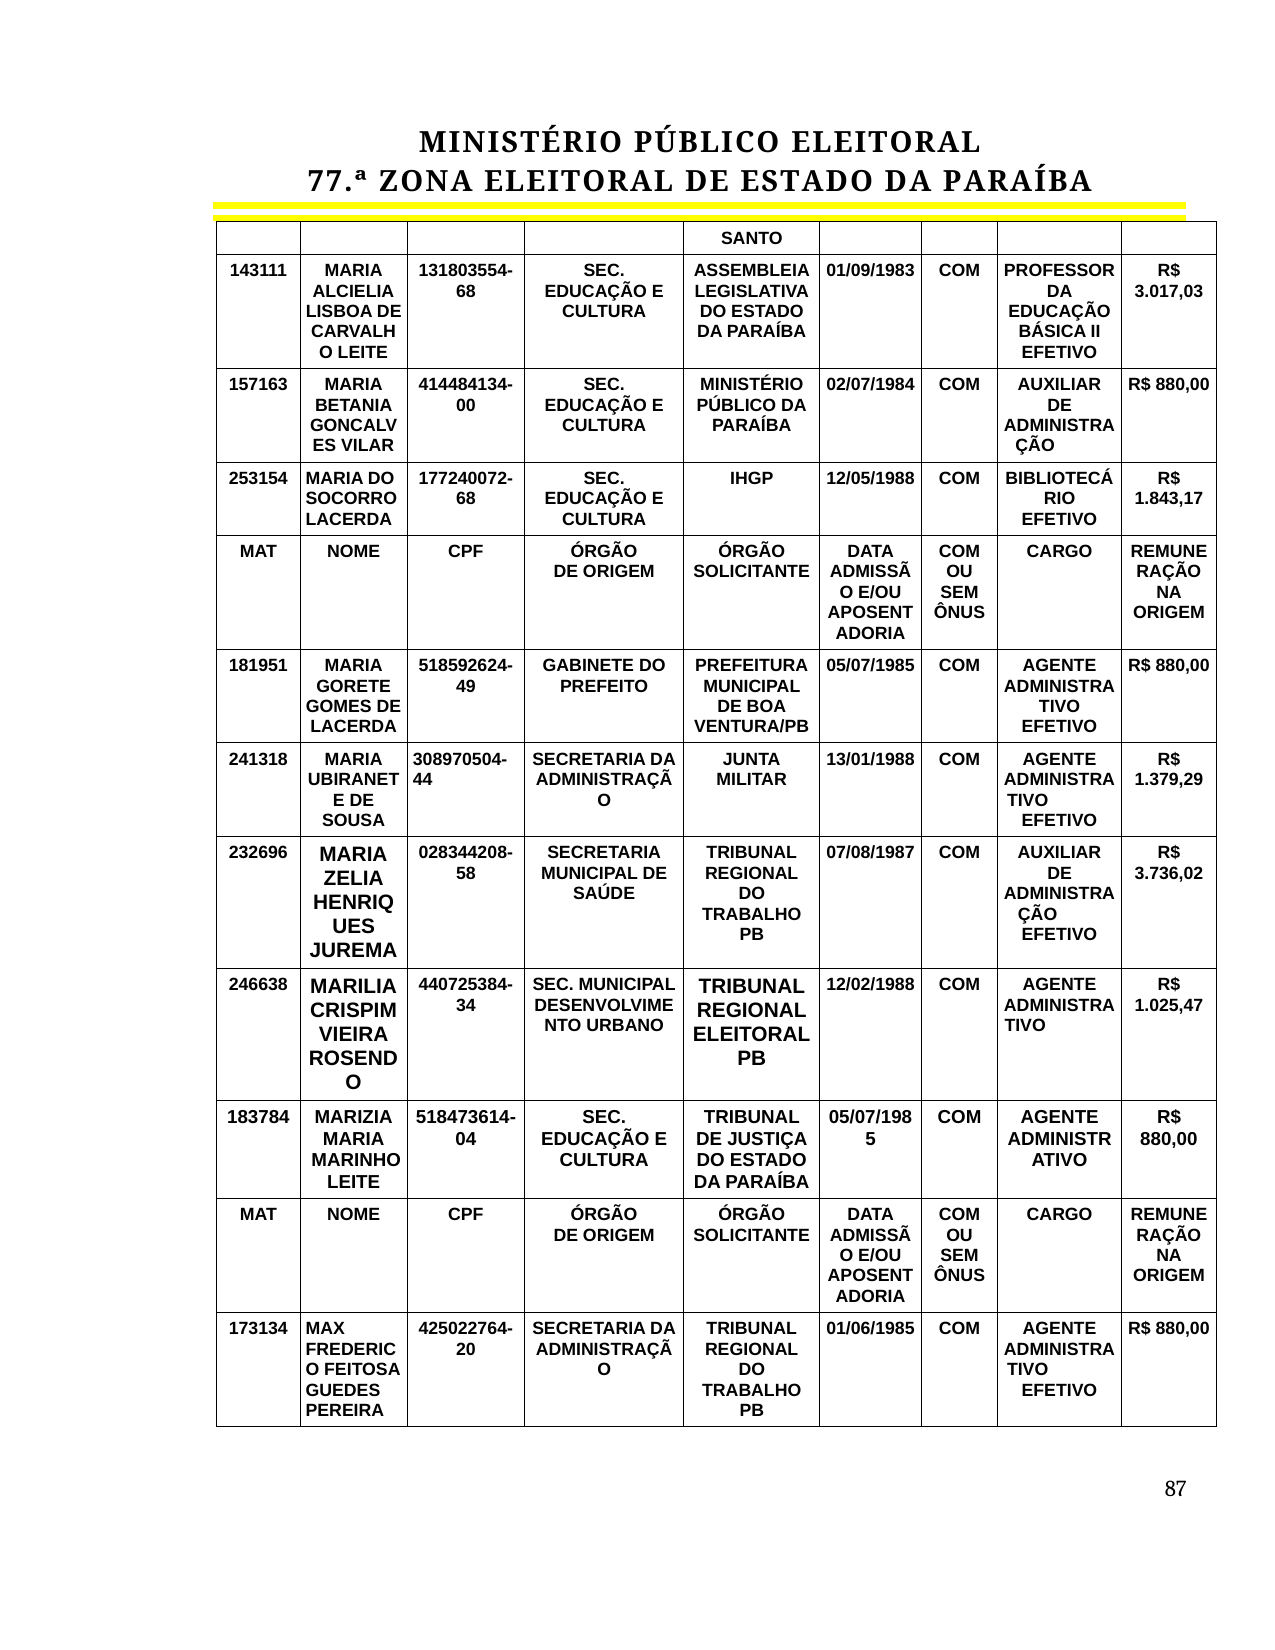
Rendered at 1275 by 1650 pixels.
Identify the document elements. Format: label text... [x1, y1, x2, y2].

table_cell SANTO [684, 222, 819, 254]
table_cell 01/06/1985 [820, 1313, 921, 1426]
table_cell R$ 880,00 [1122, 369, 1216, 461]
table_cell SEC. MUNICIPAL DESENVOLVIMENTO URBANO [525, 969, 683, 1099]
table_cell MARILIA CRISPIM VIEIRA ROSENDO [301, 969, 407, 1099]
table_cell 01/09/1983 [820, 255, 921, 368]
table_cell MAX FREDERICO FEITOSA GUEDES PEREIRA [301, 1313, 407, 1426]
table_cell COM [922, 255, 997, 368]
table_cell TRIBUNAL REGIONAL ELEITORAL PB [684, 969, 819, 1099]
table_cell MARIA UBIRANETE DE SOUSA [301, 743, 407, 836]
table_cell 157163 [217, 369, 300, 461]
table_cell MAT [217, 1199, 300, 1312]
table_cell CPF [408, 536, 524, 649]
table_cell R$ 880,00 [1122, 1313, 1216, 1426]
table_cell [1122, 222, 1216, 254]
table_cell 232696 [217, 837, 300, 968]
table_cell BIBLIOTECÁRIO EFETIVO [998, 463, 1121, 534]
table_cell TRIBUNAL REGIONAL DO TRABALHO PB [684, 837, 819, 968]
table_cell NOME [301, 536, 407, 649]
table_cell MARIZIA MARIA MARINHO LEITE [301, 1101, 407, 1198]
table_cell [820, 222, 921, 254]
table_cell 425022764-20 [408, 1313, 524, 1426]
table_cell 028344208-58 [408, 837, 524, 968]
table_cell 177240072-68 [408, 463, 524, 534]
table_cell [408, 222, 524, 254]
table_cell COM OU SEM ÔNUS [922, 536, 997, 649]
table_cell AUXILIAR DE ADMINISTRAÇÃO EFETIVO [998, 837, 1121, 968]
table_cell GABINETE DO PREFEITO [525, 650, 683, 742]
table_cell REMUNERAÇÃO NA ORIGEM [1122, 536, 1216, 649]
table_cell 414484134-00 [408, 369, 524, 461]
table_cell R$ 880,00 [1122, 1101, 1216, 1198]
table_cell 173134 [217, 1313, 300, 1426]
table_cell CARGO [998, 536, 1121, 649]
table_cell 518592624-49 [408, 650, 524, 742]
table_cell 518473614-04 [408, 1101, 524, 1198]
table_cell TRIBUNAL DE JUSTIÇA DO ESTADO DA PARAÍBA [684, 1101, 819, 1198]
table_cell [301, 222, 407, 254]
table_cell [922, 222, 997, 254]
table_cell AUXILIAR DE ADMINISTRAÇÃO [998, 369, 1121, 461]
table_cell JUNTA MILITAR [684, 743, 819, 836]
table_cell R$ 3.736,02 [1122, 837, 1216, 968]
table_cell MINISTÉRIO PÚBLICO DA PARAÍBA [684, 369, 819, 461]
table_cell 02/07/1984 [820, 369, 921, 461]
table_cell MAT [217, 536, 300, 649]
table_cell AGENTE ADMINISTRATIVO [998, 969, 1121, 1099]
table_cell 253154 [217, 463, 300, 534]
table_cell 12/02/1988 [820, 969, 921, 1099]
table_cell [217, 222, 300, 254]
table_cell COM OU SEM ÔNUS [922, 1199, 997, 1312]
table_cell 183784 [217, 1101, 300, 1198]
table_cell ÓRGÃO DE ORIGEM [525, 1199, 683, 1312]
table_cell R$ 1.843,17 [1122, 463, 1216, 534]
table_cell MARIA GORETE GOMES DE LACERDA [301, 650, 407, 742]
table_cell COM [922, 969, 997, 1099]
table_cell ASSEMBLEIA LEGISLATIVA DO ESTADO DA PARAÍBA [684, 255, 819, 368]
table_cell AGENTE ADMINISTRATIVO EFETIVO [998, 743, 1121, 836]
table_cell MARIA ZELIA HENRIQUES JUREMA [301, 837, 407, 968]
table_cell 13/01/1988 [820, 743, 921, 836]
table_cell COM [922, 1313, 997, 1426]
table_cell MARIA DO SOCORRO LACERDA [301, 463, 407, 534]
table_cell 143111 [217, 255, 300, 368]
table_cell 12/05/1988 [820, 463, 921, 534]
table_cell ÓRGÃO DE ORIGEM [525, 536, 683, 649]
table_cell COM [922, 369, 997, 461]
table_cell SEC. EDUCAÇÃO E CULTURA [525, 369, 683, 461]
table_cell [525, 222, 683, 254]
table_cell ÓRGÃO SOLICITANTE [684, 1199, 819, 1312]
table_cell NOME [301, 1199, 407, 1312]
table_cell COM [922, 650, 997, 742]
table_cell 241318 [217, 743, 300, 836]
table_cell DATA ADMISSÃO E/OU APOSENTADORIA [820, 536, 921, 649]
table_cell TRIBUNAL REGIONAL DO TRABALHO PB [684, 1313, 819, 1426]
table_cell AGENTE ADMINISTRATIVO EFETIVO [998, 650, 1121, 742]
table_cell DATA ADMISSÃO E/OU APOSENTADORIA [820, 1199, 921, 1312]
table_cell 05/07/1985 [820, 650, 921, 742]
table_cell SEC. EDUCAÇÃO E CULTURA [525, 463, 683, 534]
table_cell 246638 [217, 969, 300, 1099]
table_cell MARIA ALCIELIA LISBOA DE CARVALHO LEITE [301, 255, 407, 368]
table_cell 181951 [217, 650, 300, 742]
table_cell REMUNERAÇÃO NA ORIGEM [1122, 1199, 1216, 1312]
table_cell SEC. EDUCAÇÃO E CULTURA [525, 255, 683, 368]
table_cell 440725384-34 [408, 969, 524, 1099]
table_cell PREFEITURA MUNICIPAL DE BOA VENTURA/PB [684, 650, 819, 742]
table_cell IHGP [684, 463, 819, 534]
table_cell CPF [408, 1199, 524, 1312]
table_cell AGENTE ADMINISTRATIVO [998, 1101, 1121, 1198]
table_cell AGENTE ADMINISTRATIVO EFETIVO [998, 1313, 1121, 1426]
table_cell R$ 3.017,03 [1122, 255, 1216, 368]
table_cell R$ 880,00 [1122, 650, 1216, 742]
table_cell R$ 1.025,47 [1122, 969, 1216, 1099]
table_cell SECRETARIA DA ADMINISTRAÇÃO [525, 743, 683, 836]
table_cell 05/07/1985 [820, 1101, 921, 1198]
table_cell COM [922, 1101, 997, 1198]
table_cell 308970504-44 [408, 743, 524, 836]
table_cell COM [922, 837, 997, 968]
table_cell ÓRGÃO SOLICITANTE [684, 536, 819, 649]
table_cell R$ 1.379,29 [1122, 743, 1216, 836]
table_cell COM [922, 743, 997, 836]
table_cell SECRETARIA DA ADMINISTRAÇÃO [525, 1313, 683, 1426]
table_cell [998, 222, 1121, 254]
table_cell PROFESSOR DA EDUCAÇÃO BÁSICA II EFETIVO [998, 255, 1121, 368]
table_cell 131803554-68 [408, 255, 524, 368]
table_cell SEC. EDUCAÇÃO E CULTURA [525, 1101, 683, 1198]
table_cell 07/08/1987 [820, 837, 921, 968]
table_cell SECRETARIA MUNICIPAL DE SAÚDE [525, 837, 683, 968]
table_cell COM [922, 463, 997, 534]
table_cell MARIA BETANIA GONCALVES VILAR [301, 369, 407, 461]
table_cell CARGO [998, 1199, 1121, 1312]
